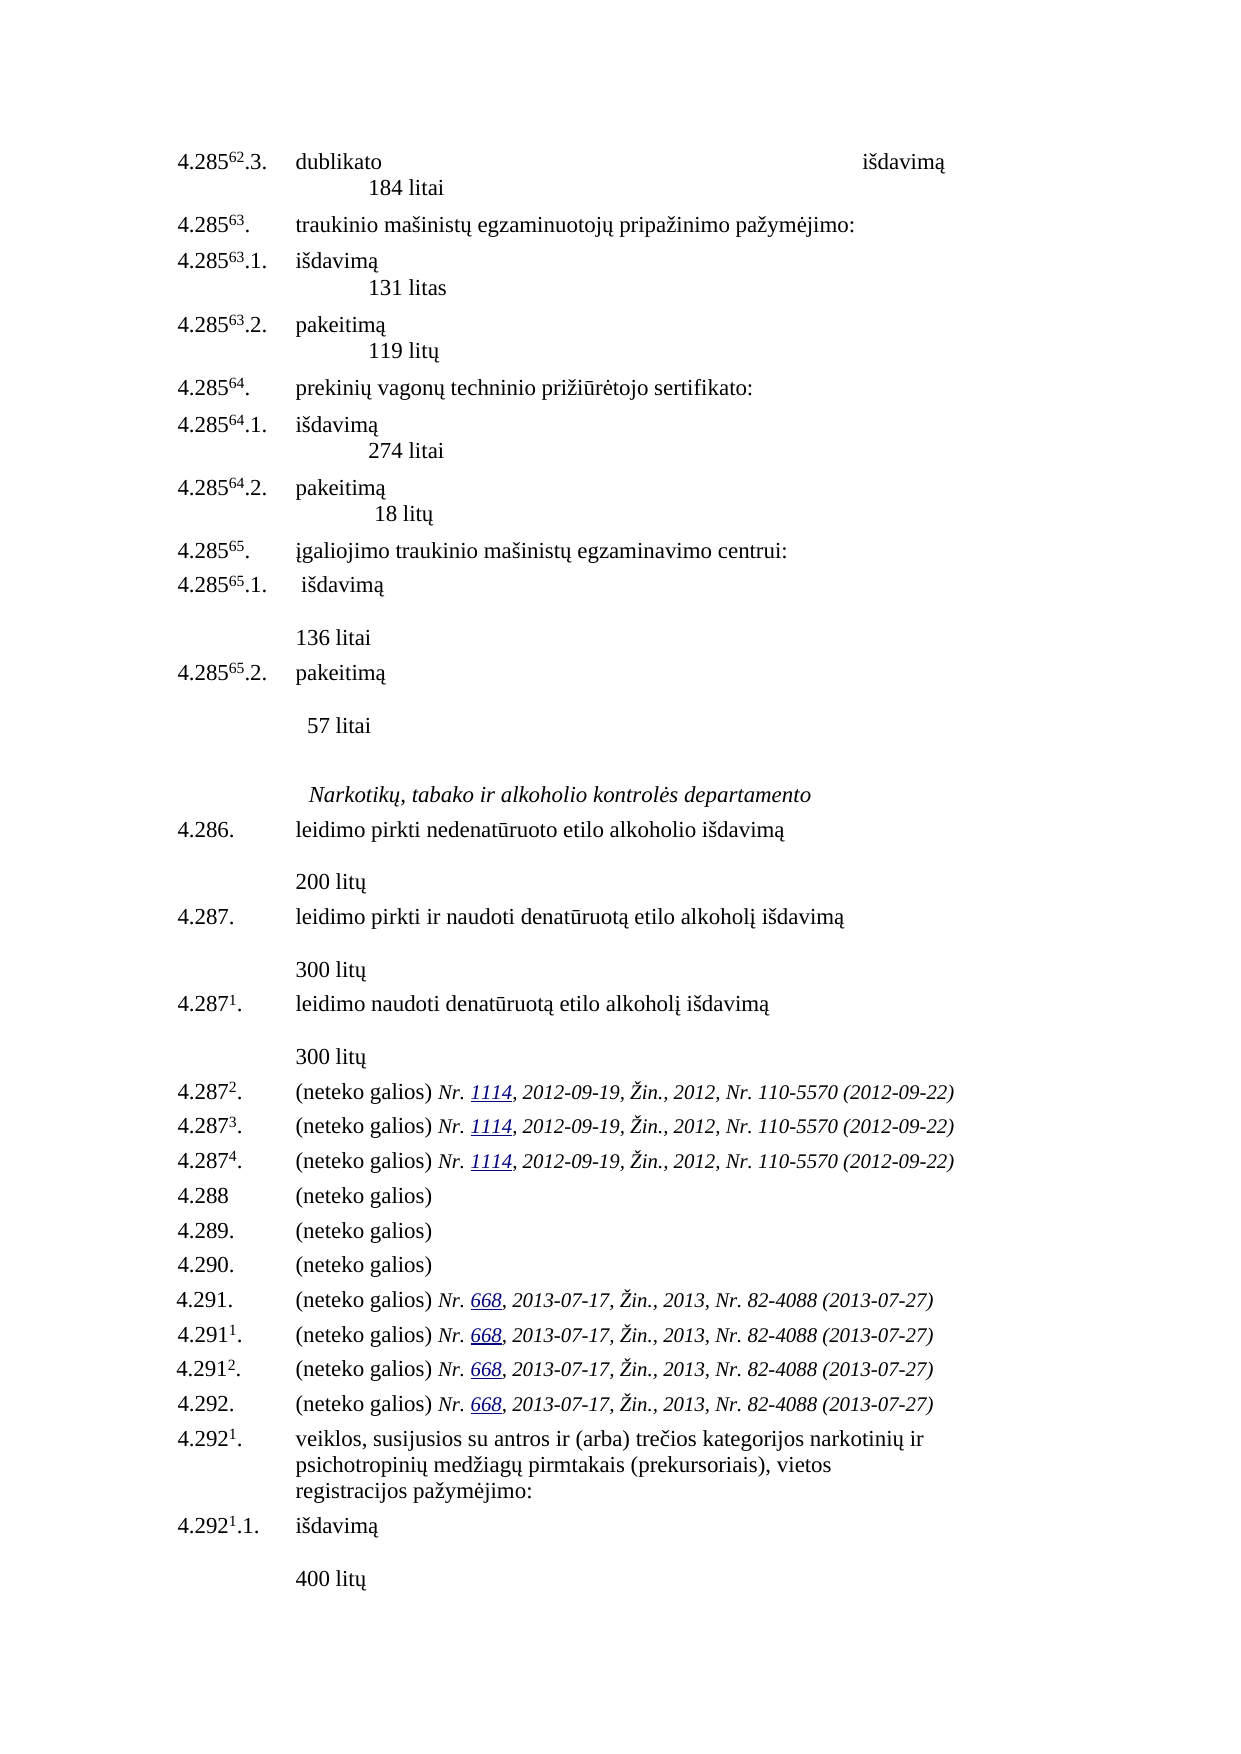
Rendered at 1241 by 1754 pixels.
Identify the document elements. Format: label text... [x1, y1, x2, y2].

text 4.2912. (neteko galios) Nr. 668, 2013-07-17, Žin., 2013, Nr. 82-4088 (2013-07-27) [176, 1355, 945, 1382]
text 4.288 (neteko galios) [177, 1182, 945, 1208]
text 4.28565. įgaliojimo traukinio mašinistų egzaminavimo centrui: [177, 537, 945, 563]
text 4.28565.2. pakeitimą 57 litai [177, 659, 945, 738]
text 4.28563.2. pakeitimą 119 litų [177, 311, 945, 363]
text 4.2874. (neteko galios) Nr. 1114, 2012-09-19, Žin., 2012, Nr. 110-5570 (2012-09-22) [177, 1147, 960, 1174]
text Narkotikų, tabako ir alkoholio kontrolės departamento [177, 781, 945, 807]
text 4.28563. traukinio mašinistų egzaminuotojų pripažinimo pažymėjimo: [177, 211, 945, 237]
text 4.2921.1. išdavimą 400 litų [177, 1512, 945, 1591]
text 4.289. (neteko galios) [177, 1217, 945, 1243]
text 4.290. (neteko galios) [177, 1251, 945, 1278]
text 4.291. (neteko galios) Nr. 668, 2013-07-17, Žin., 2013, Nr. 82-4088 (2013-07-27) [176, 1286, 945, 1312]
text 4.28563.1. išdavimą 131 litas [177, 248, 945, 300]
text 4.286. leidimo pirkti nedenatūruoto etilo alkoholio išdavimą 200 litų [177, 816, 945, 895]
text 4.292. (neteko galios) Nr. 668, 2013-07-17, Žin., 2013, Nr. 82-4088 (2013-07-27) [177, 1390, 945, 1416]
text 4.28565.1. išdavimą 136 litai [177, 572, 945, 651]
text 4.2871. leidimo naudoti denatūruotą etilo alkoholį išdavimą 300 litų [177, 991, 945, 1069]
text 4.28564. prekinių vagonų techninio prižiūrėtojo sertifikato: [177, 374, 945, 400]
text 4.28564.1. išdavimą 274 litai [177, 411, 945, 463]
text 4.28562.3. dublikato išdavimą 184 litai [177, 148, 945, 200]
text 4.2921. veiklos, susijusios su antros ir (arba) trečios kategorijos narkotinių ir psichotropinių medžiagų pirmtakais (prekursoriais), vietos registracijos pažymėjimo: [177, 1425, 945, 1504]
text 4.28564.2. pakeitimą 18 litų [177, 474, 945, 526]
text 4.287. leidimo pirkti ir naudoti denatūruotą etilo alkoholį išdavimą 300 litų [177, 903, 945, 982]
text 4.2873. (neteko galios) Nr. 1114, 2012-09-19, Žin., 2012, Nr. 110-5570 (2012-09-22) [177, 1113, 960, 1139]
text 4.2911. (neteko galios) Nr. 668, 2013-07-17, Žin., 2013, Nr. 82-4088 (2013-07-27) [177, 1321, 945, 1347]
text 4.2872. (neteko galios) Nr. 1114, 2012-09-19, Žin., 2012, Nr. 110-5570 (2012-09-22) [177, 1078, 960, 1104]
